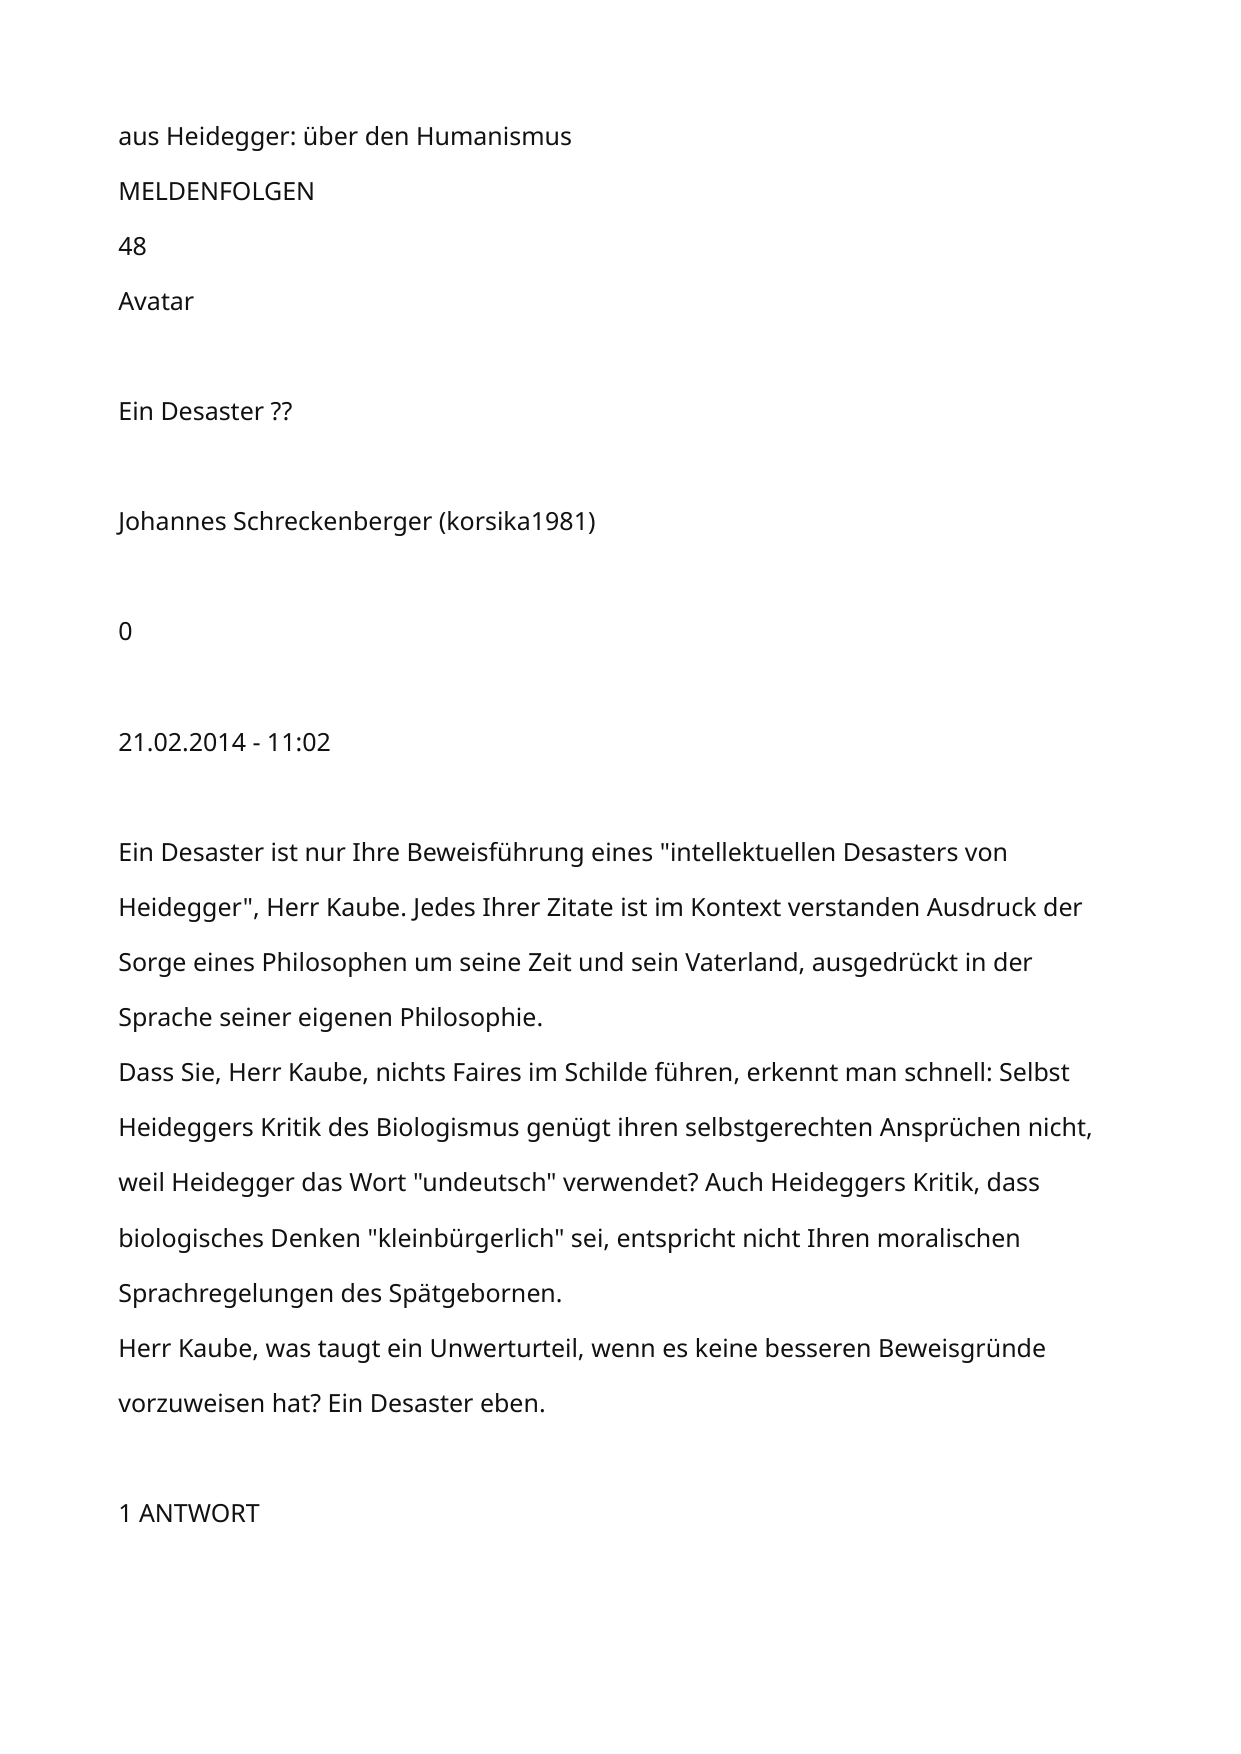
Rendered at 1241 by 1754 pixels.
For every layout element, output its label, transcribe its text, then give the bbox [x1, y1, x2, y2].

text aus Heidegger: über den Humanismus [118, 118, 1122, 152]
text MELDENFOLGEN [118, 173, 1122, 207]
text 48 [118, 228, 1122, 262]
text 1 ANTWORT [118, 1496, 1122, 1530]
text Herr Kaube, was taugt ein Unwerturteil, wenn es keine besseren Beweisgründe vorzuweisen hat? Ein Desaster eben. [118, 1330, 1122, 1419]
text Johannes Schreckenberger (korsika1981) [118, 504, 1122, 538]
text Ein Desaster ist nur Ihre Beweisführung eines "intellektuellen Desasters von Heidegger", Herr Kaube. Jedes Ihrer Zitate ist im Kontext verstanden Ausdruck der Sorge eines Philosophen um seine Zeit und sein Vaterland, ausgedrückt in der Sprache seiner eigenen Philosophie. [118, 834, 1122, 1034]
text Dass Sie, Herr Kaube, nichts Faires im Schilde führen, erkennt man schnell: Selbst Heideggers Kritik des Biologismus genügt ihren selbstgerechten Ansprüchen nicht, weil Heidegger das Wort "undeutsch" verwendet? Auch Heideggers Kritik, dass biologisches Denken "kleinbürgerlich" sei, entspricht nicht Ihren moralischen Sprachregelungen des Spätgebornen. [118, 1055, 1122, 1309]
text 0 [118, 614, 1122, 648]
text 21.02.2014 - 11:02 [118, 724, 1122, 758]
text Ein Desaster ?? [118, 394, 1122, 428]
text Avatar [118, 283, 1122, 317]
